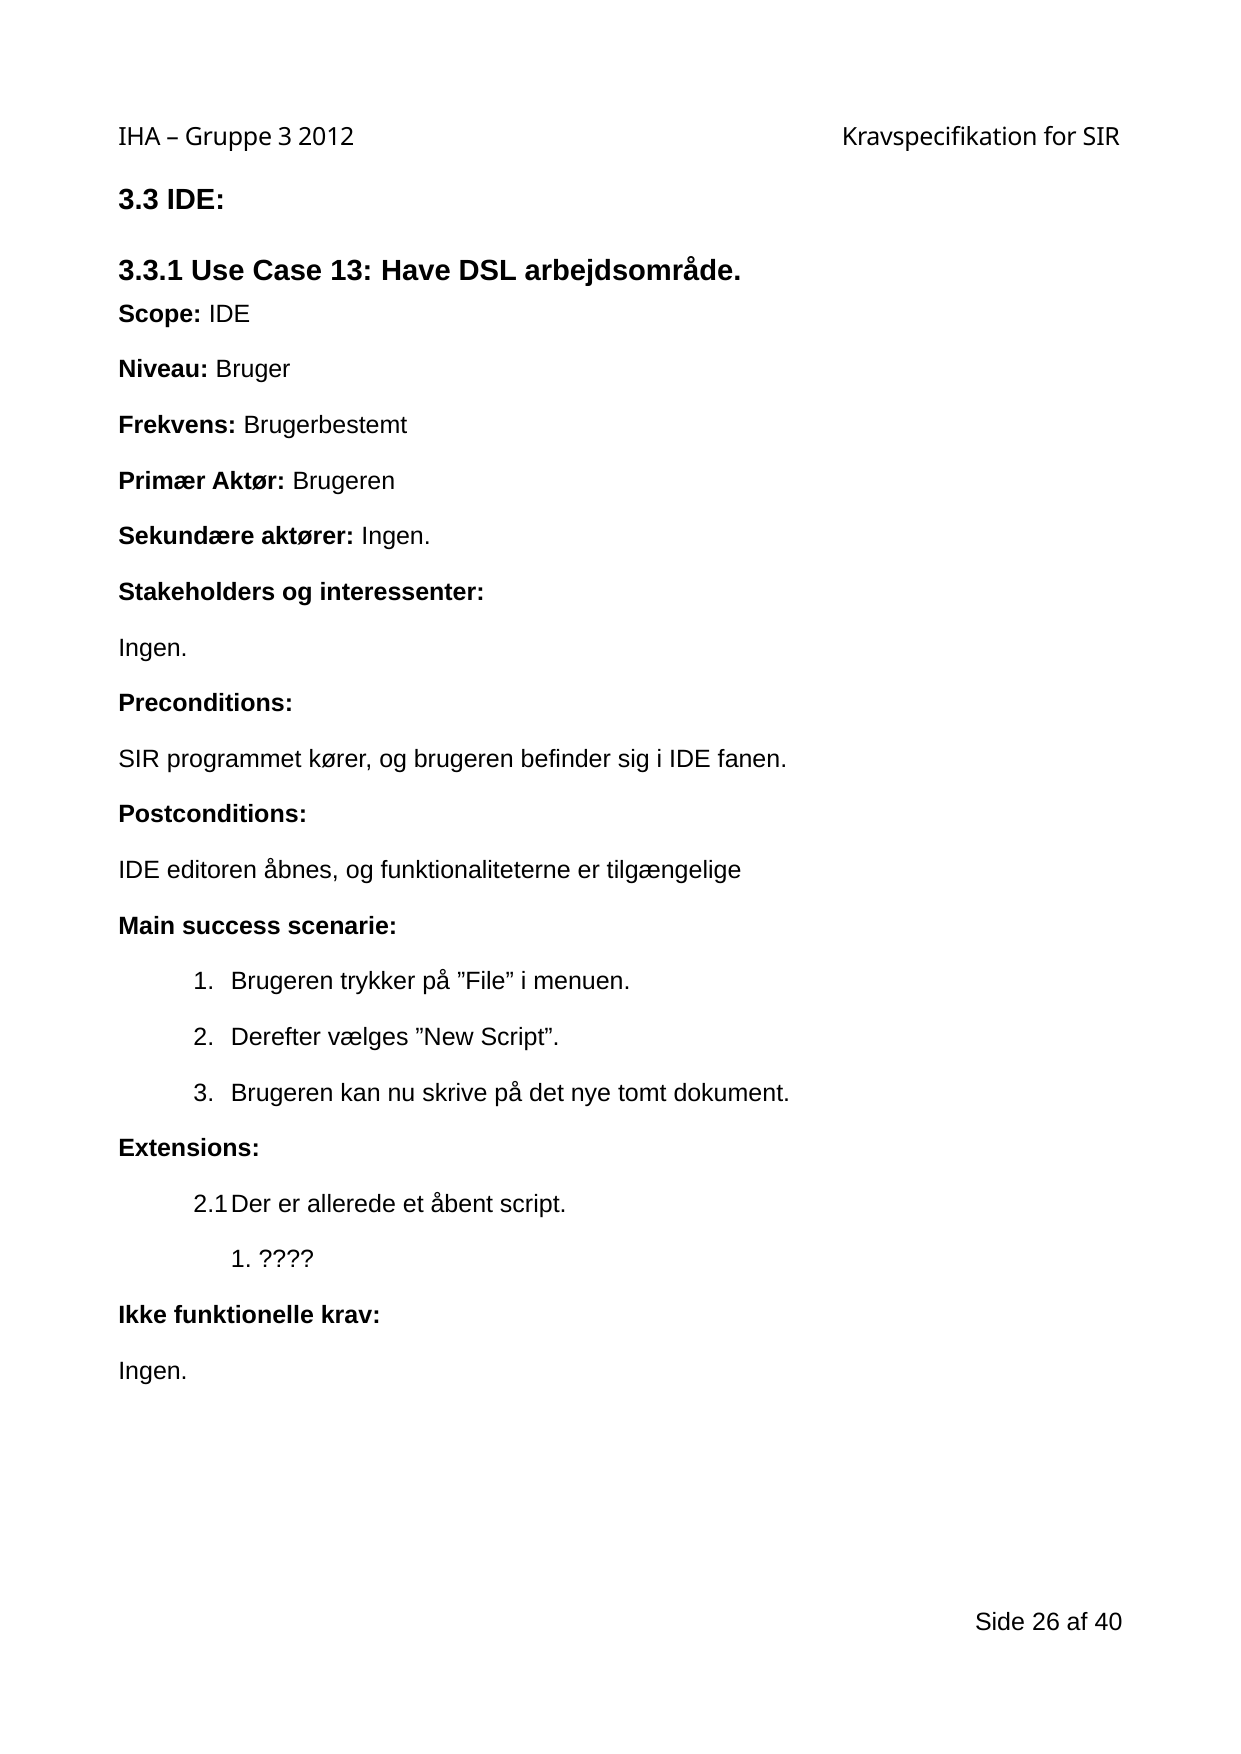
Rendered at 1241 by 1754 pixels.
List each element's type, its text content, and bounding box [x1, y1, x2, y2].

list Brugeren trykker på ”File” i menuen. [193, 966, 1122, 995]
text Niveau: Bruger [118, 354, 1122, 383]
text Primær Aktør: Brugeren [118, 466, 1122, 494]
list Der er allerede et åbent script. [193, 1189, 1122, 1217]
text Sekundære aktører: Ingen. [118, 521, 1122, 550]
text Scope: IDE [118, 299, 1122, 327]
text Preconditions: [118, 688, 1122, 717]
text Ingen. [118, 632, 1122, 661]
subtitle 3.3 IDE: [118, 182, 1122, 215]
text Ingen. [118, 1356, 1122, 1384]
text IDE editoren åbnes, og funktionaliteterne er tilgængelige [118, 855, 1122, 884]
text Main success scenarie: [118, 911, 1122, 939]
subtitle 3.3.1 Use Case 13: Have DSL arbejdsområde. [118, 253, 1122, 286]
text Postconditions: [118, 799, 1122, 828]
list 1. ???? [193, 1244, 1122, 1273]
list Derefter vælges ”New Script”. [193, 1022, 1122, 1051]
text Frekvens: Brugerbestemt [118, 410, 1122, 439]
text Ikke funktionelle krav: [118, 1300, 1122, 1329]
text SIR programmet kører, og brugeren befinder sig i IDE fanen. [118, 744, 1122, 772]
text Extensions: [118, 1133, 1122, 1162]
list Brugeren kan nu skrive på det nye tomt dokument. [193, 1077, 1122, 1106]
text Stakeholders og interessenter: [118, 577, 1122, 606]
